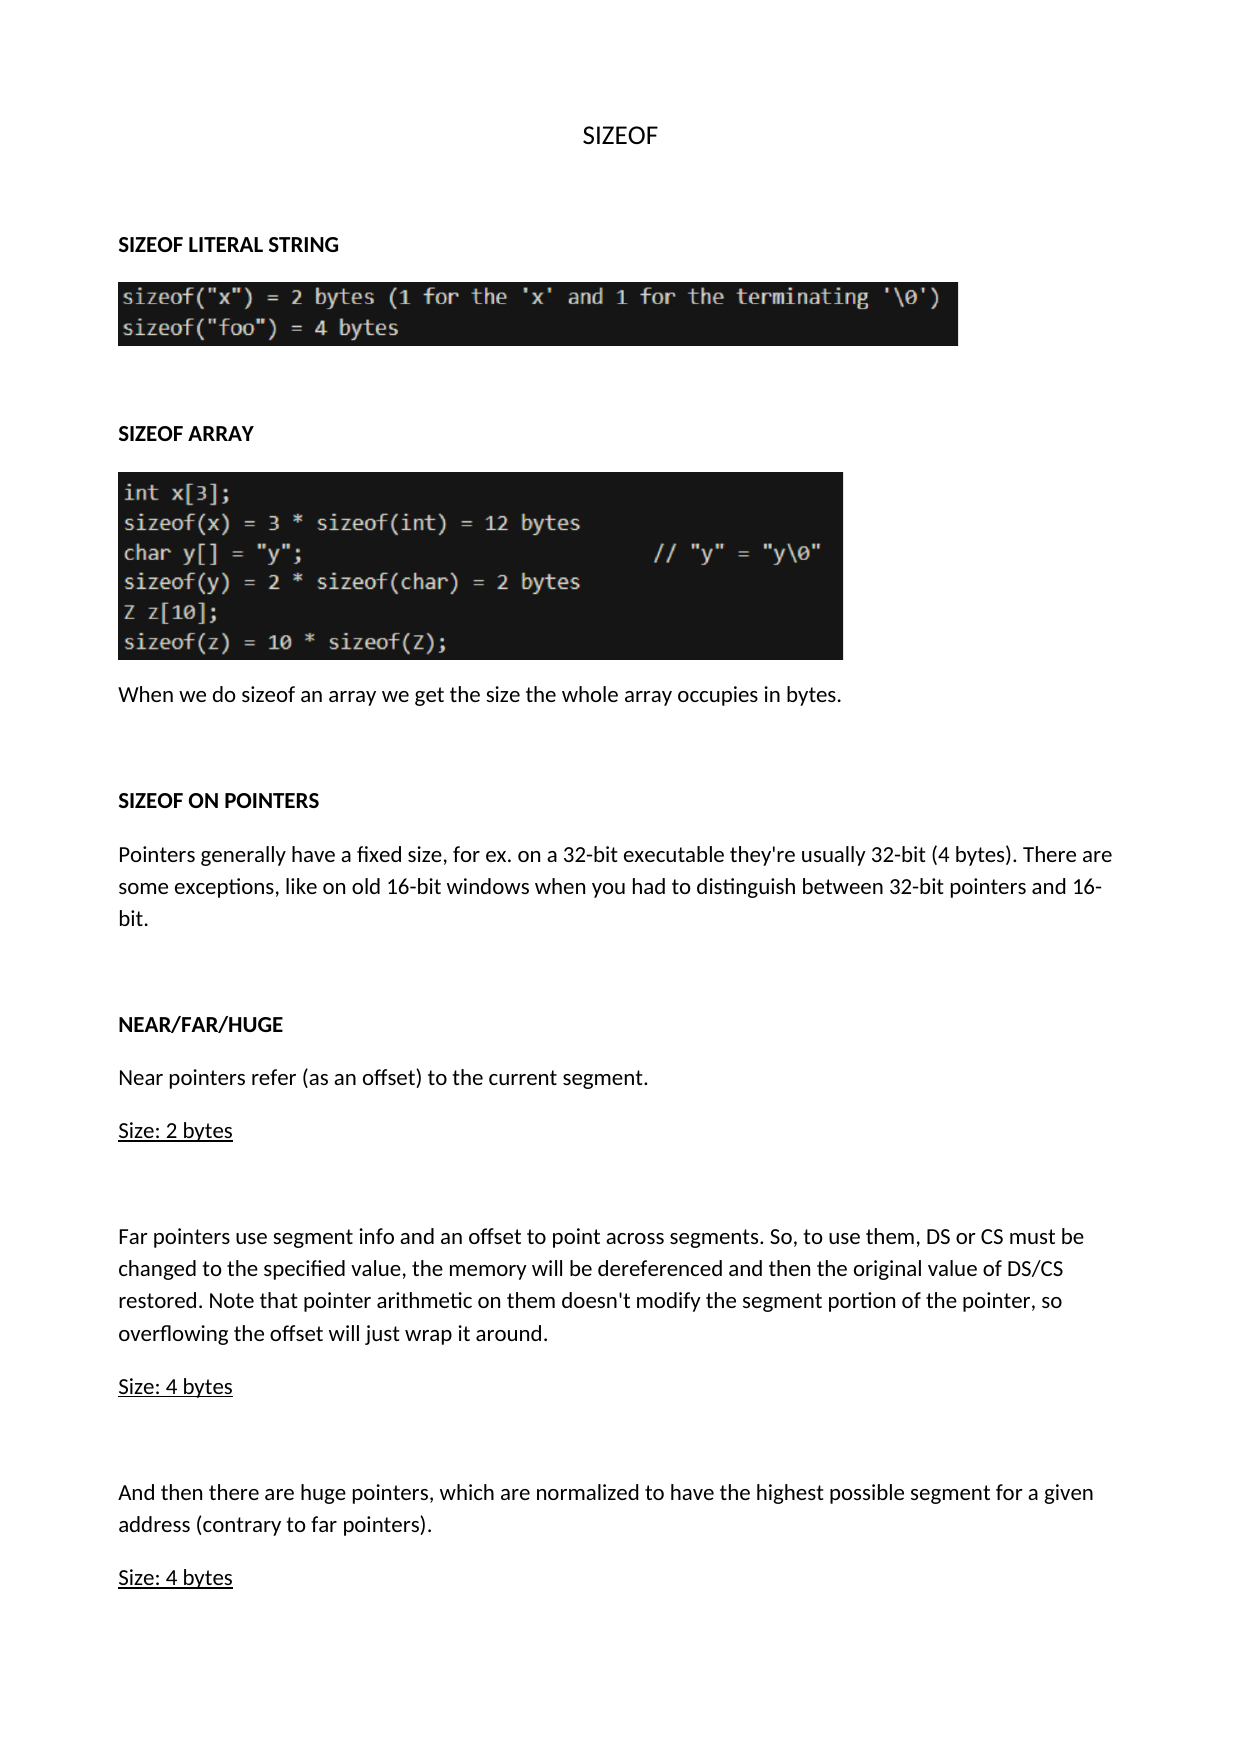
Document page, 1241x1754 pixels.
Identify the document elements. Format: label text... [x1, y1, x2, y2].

text Near pointers refer (as an offset) to the current segment. [118, 1063, 1122, 1091]
text When we do sizeof an array we get the size the whole array occupies in bytes. [118, 681, 1122, 709]
text Far pointers use segment info and an offset to point across segments. So, to use them, DS or CS must be changed to the specified value, the memory will be dereferenced and then the original value of DS/CS restored. Note that pointer arithmetic on them doesn't modify the segment portion of the pointer, so overflowing the offset will just wrap it around. [118, 1222, 1122, 1347]
text Size: 4 bytes [118, 1563, 1122, 1591]
text Size: 4 bytes [118, 1372, 1122, 1400]
text SIZEOF [118, 118, 1122, 151]
text And then there are huge pointers, which are normalized to have the highest possible segment for a given address (contrary to far pointers). [118, 1478, 1122, 1538]
text Pointers generally have a fixed size, for ex. on a 32-bit executable they're usually 32-bit (4 bytes). There are some exceptions, like on old 16-bit windows when you had to distinguish between 32-bit pointers and 16-bit. [118, 840, 1122, 932]
text SIZEOF ARRAY [118, 419, 1122, 447]
text SIZEOF ON POINTERS [118, 787, 1122, 815]
text Size: 2 bytes [118, 1116, 1122, 1144]
text SIZEOF LITERAL STRING [118, 230, 1122, 258]
text NEAR/FAR/HUGE [118, 1010, 1122, 1038]
